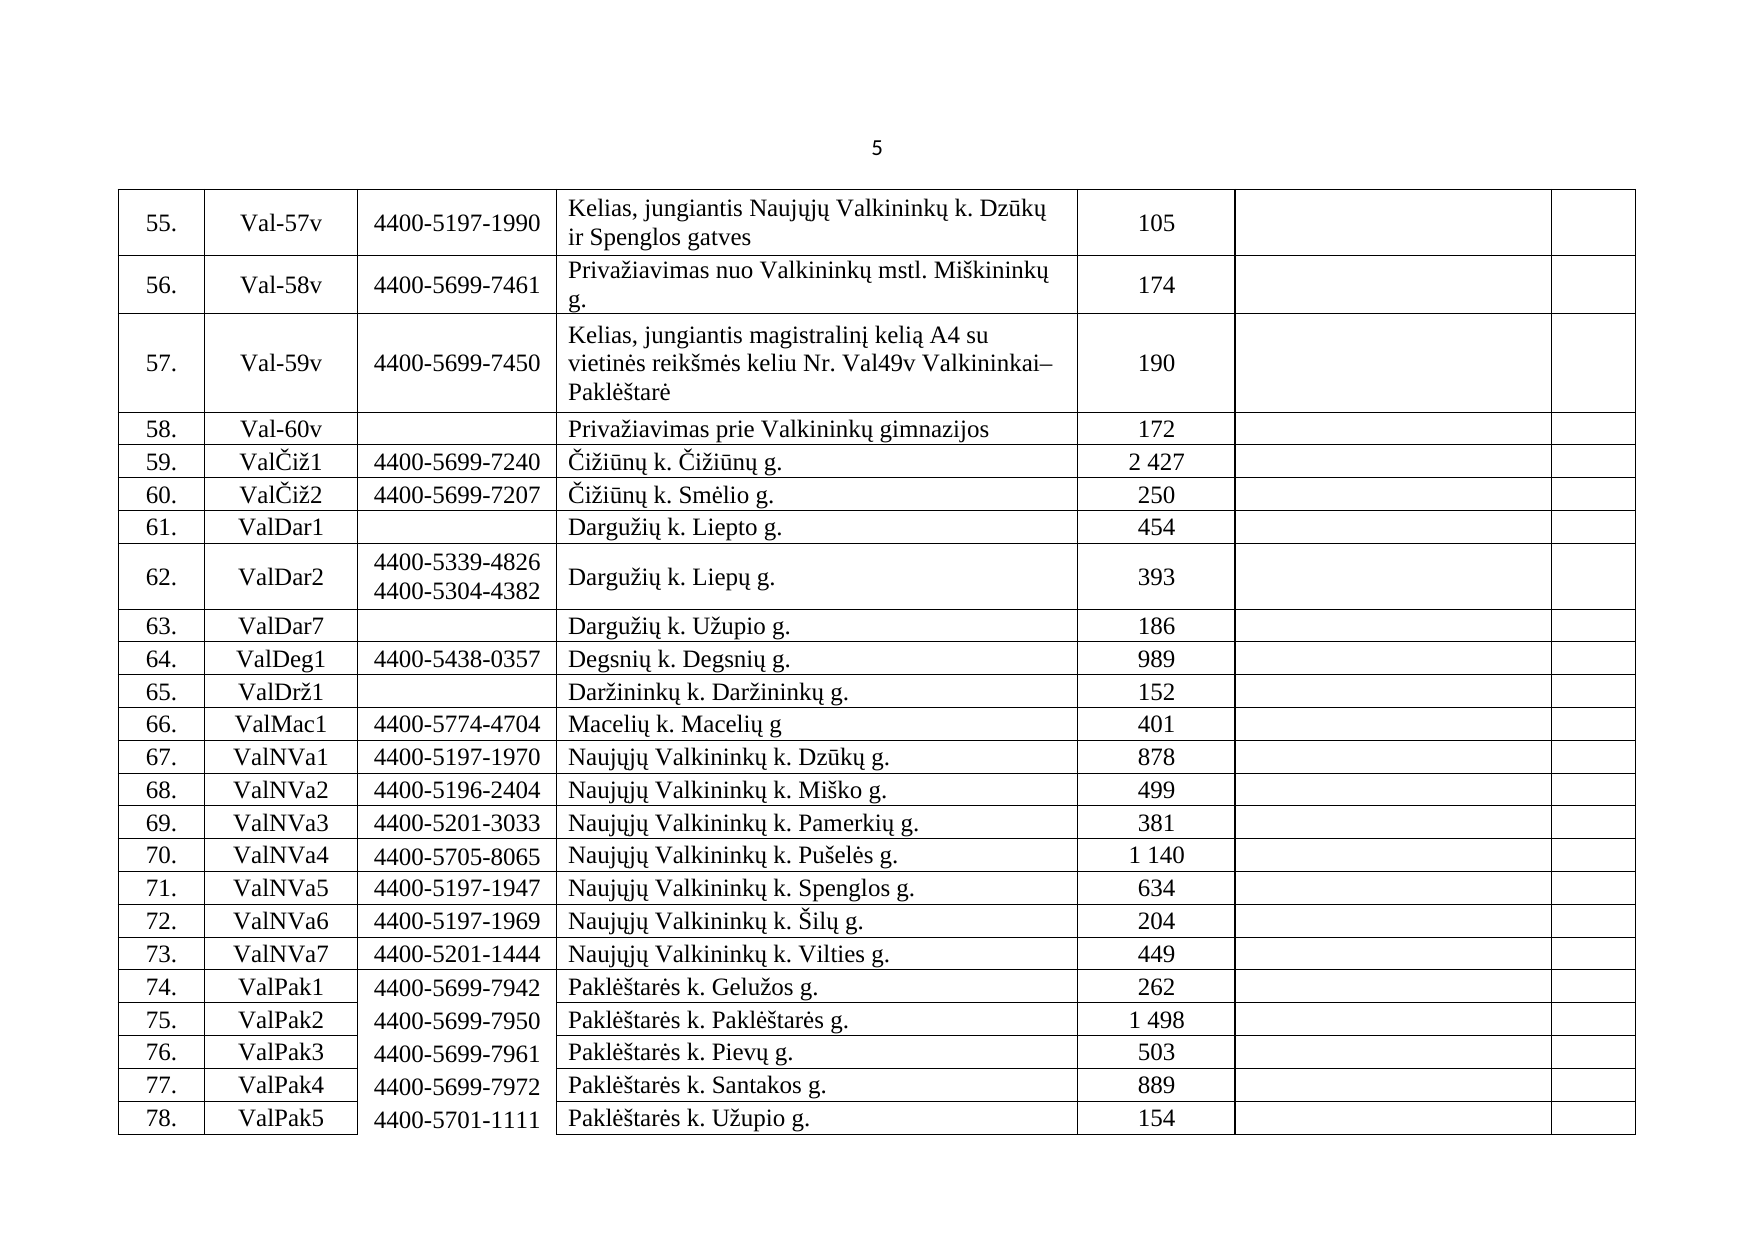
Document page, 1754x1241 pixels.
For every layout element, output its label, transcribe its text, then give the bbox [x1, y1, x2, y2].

table_cell 4400-5699-7207 [358, 478, 556, 510]
table_cell 174 [1078, 256, 1234, 313]
table_cell 63. [119, 610, 204, 641]
table_cell [1552, 413, 1635, 444]
table_cell ValČiž1 [205, 445, 357, 477]
table_cell 4400-5196-2404 [358, 774, 556, 805]
table_cell [1236, 806, 1551, 838]
table_cell 190 [1078, 314, 1234, 412]
table_cell 4400-5701-1111 [358, 1101, 556, 1133]
table_cell ValMac1 [205, 708, 357, 740]
table_cell ValDar7 [205, 610, 357, 641]
table_cell ValNVa5 [205, 872, 357, 904]
table_cell 4400-5197-1947 [358, 872, 556, 904]
table_cell [1552, 314, 1635, 412]
table_cell [358, 610, 556, 641]
table_cell 4400-5201-1444 [358, 938, 556, 969]
table_cell 74. [119, 970, 204, 1002]
table_cell Naujųjų Valkininkų k. Miško g. [557, 774, 1077, 805]
table_cell ValNVa3 [205, 806, 357, 838]
table_cell 68. [119, 774, 204, 805]
table_cell Paklėštarės k. Gelužos g. [557, 970, 1077, 1002]
table_cell Degsnių k. Degsnių g. [557, 642, 1077, 674]
table_cell 503 [1078, 1036, 1234, 1068]
table_cell 4400-5705-8065 [358, 839, 556, 871]
table_cell ValNVa6 [205, 905, 357, 937]
table_cell Naujųjų Valkininkų k. Šilų g. [557, 905, 1077, 937]
table_cell 4400-5699-7450 [358, 314, 556, 412]
table_cell 393 [1078, 544, 1234, 608]
table_cell 61. [119, 511, 204, 543]
table_cell 989 [1078, 642, 1234, 674]
table_cell 4400-5201-3033 [358, 806, 556, 838]
table_cell 889 [1078, 1069, 1234, 1101]
table_cell 69. [119, 806, 204, 838]
table_cell 4400-5339-4826 4400-5304-4382 [358, 544, 556, 608]
table_cell [358, 413, 556, 444]
table_cell Čižiūnų k. Smėlio g. [557, 478, 1077, 510]
table_cell [1236, 872, 1551, 904]
table_cell 72. [119, 905, 204, 937]
table_cell Val-60v [205, 413, 357, 444]
table_cell ValPak4 [205, 1069, 357, 1101]
table_cell ValDar2 [205, 544, 357, 608]
table_cell 449 [1078, 938, 1234, 969]
table_cell 381 [1078, 806, 1234, 838]
table_cell [1552, 938, 1635, 969]
table_cell 73. [119, 938, 204, 969]
table_cell [1552, 190, 1635, 254]
table_cell Val-59v [205, 314, 357, 412]
table_cell ValPak3 [205, 1036, 357, 1068]
table_cell Dargužių k. Liepų g. [557, 544, 1077, 608]
table_cell [1236, 1102, 1551, 1133]
table_cell 154 [1078, 1102, 1234, 1133]
table_cell 2 427 [1078, 445, 1234, 477]
table_cell 401 [1078, 708, 1234, 740]
table_cell ValNVa2 [205, 774, 357, 805]
table_cell 4400-5197-1990 [358, 190, 556, 254]
table_cell [1236, 839, 1551, 871]
table_cell 57. [119, 314, 204, 412]
table_cell ValNVa1 [205, 741, 357, 772]
table_cell ValNVa7 [205, 938, 357, 969]
table_cell [1552, 445, 1635, 477]
table_cell Naujųjų Valkininkų k. Pamerkių g. [557, 806, 1077, 838]
table_cell [1552, 741, 1635, 772]
table_cell Val-57v [205, 190, 357, 254]
table_cell [1236, 1069, 1551, 1101]
table_cell 67. [119, 741, 204, 772]
table_cell [1236, 675, 1551, 707]
table_cell Dargužių k. Užupio g. [557, 610, 1077, 641]
table_cell [1552, 839, 1635, 871]
table_cell [1552, 708, 1635, 740]
table_cell [1552, 544, 1635, 608]
table_cell 78. [119, 1102, 204, 1133]
table_cell ValPak1 [205, 970, 357, 1002]
table_cell [1236, 642, 1551, 674]
table_cell ValDrž1 [205, 675, 357, 707]
table_cell [1236, 1036, 1551, 1068]
table_cell 262 [1078, 970, 1234, 1002]
table_cell [1552, 774, 1635, 805]
table_cell 60. [119, 478, 204, 510]
table_cell 4400-5438-0357 [358, 642, 556, 674]
table_cell 59. [119, 445, 204, 477]
table_cell Naujųjų Valkininkų k. Spenglos g. [557, 872, 1077, 904]
table_cell [1236, 544, 1551, 608]
table_cell 64. [119, 642, 204, 674]
table_cell Naujųjų Valkininkų k. Vilties g. [557, 938, 1077, 969]
table_cell [1552, 675, 1635, 707]
table_cell Paklėštarės k. Paklėštarės g. [557, 1003, 1077, 1035]
table_cell 250 [1078, 478, 1234, 510]
table_cell 58. [119, 413, 204, 444]
table_cell [1552, 478, 1635, 510]
table_cell Privažiavimas nuo Valkininkų mstl. Miškininkų g. [557, 256, 1077, 313]
table_cell [1236, 478, 1551, 510]
table_cell 56. [119, 256, 204, 313]
table_cell 76. [119, 1036, 204, 1068]
table_cell 65. [119, 675, 204, 707]
table_cell 4400-5699-7240 [358, 445, 556, 477]
table_cell ValDar1 [205, 511, 357, 543]
table_cell [1552, 642, 1635, 674]
table_cell [1552, 1069, 1635, 1101]
table_cell ValPak2 [205, 1003, 357, 1035]
table_cell [1552, 1102, 1635, 1133]
table_cell [1236, 774, 1551, 805]
table_cell 1 498 [1078, 1003, 1234, 1035]
table_cell 4400-5774-4704 [358, 708, 556, 740]
table_cell [1236, 413, 1551, 444]
table_cell 62. [119, 544, 204, 608]
table_cell 70. [119, 839, 204, 871]
table_cell Paklėštarės k. Santakos g. [557, 1069, 1077, 1101]
table_cell [1236, 314, 1551, 412]
table_cell [1552, 806, 1635, 838]
table_cell [1236, 610, 1551, 641]
table_cell [1552, 872, 1635, 904]
table_cell Daržininkų k. Daržininkų g. [557, 675, 1077, 707]
table_cell [1552, 905, 1635, 937]
table_cell ValDeg1 [205, 642, 357, 674]
table_cell 878 [1078, 741, 1234, 772]
table_cell [358, 511, 556, 543]
table_cell 204 [1078, 905, 1234, 937]
table_cell [358, 675, 556, 707]
table_cell Naujųjų Valkininkų k. Dzūkų g. [557, 741, 1077, 772]
table_cell [1552, 610, 1635, 641]
table_cell Kelias, jungiantis magistralinį kelią A4 su vietinės reikšmės keliu Nr. Val49v Valkininkai–Paklėštarė [557, 314, 1077, 412]
table_cell [1552, 256, 1635, 313]
table_cell 186 [1078, 610, 1234, 641]
table_cell Čižiūnų k. Čižiūnų g. [557, 445, 1077, 477]
table_cell 4400-5197-1970 [358, 741, 556, 772]
table_cell ValČiž2 [205, 478, 357, 510]
table_cell [1236, 190, 1551, 254]
table_cell [1236, 905, 1551, 937]
table_cell 1 140 [1078, 839, 1234, 871]
table_cell 4400-5197-1969 [358, 905, 556, 937]
table_cell [1236, 256, 1551, 313]
table_cell [1552, 970, 1635, 1002]
table_cell Paklėštarės k. Užupio g. [557, 1102, 1077, 1133]
table_cell 4400-5699-7950 [358, 1002, 556, 1035]
table_cell 152 [1078, 675, 1234, 707]
table_cell [1552, 511, 1635, 543]
table_cell 499 [1078, 774, 1234, 805]
table_cell [1236, 938, 1551, 969]
table_cell Privažiavimas prie Valkininkų gimnazijos [557, 413, 1077, 444]
table_cell 4400-5699-7972 [358, 1068, 556, 1101]
table_cell ValPak5 [205, 1102, 357, 1133]
table_cell [1236, 511, 1551, 543]
table_cell Kelias, jungiantis Naujųjų Valkininkų k. Dzūkų ir Spenglos gatves [557, 190, 1077, 254]
table_cell ValNVa4 [205, 839, 357, 871]
table_cell Macelių k. Macelių g [557, 708, 1077, 740]
table_cell 75. [119, 1003, 204, 1035]
table_cell Val-58v [205, 256, 357, 313]
table_cell Naujųjų Valkininkų k. Pušelės g. [557, 839, 1077, 871]
table_cell [1552, 1036, 1635, 1068]
table_cell 77. [119, 1069, 204, 1101]
table_cell [1236, 970, 1551, 1002]
table_cell [1236, 1003, 1551, 1035]
table_cell 454 [1078, 511, 1234, 543]
table_cell 66. [119, 708, 204, 740]
table_cell 71. [119, 872, 204, 904]
table_cell [1236, 445, 1551, 477]
table_cell Paklėštarės k. Pievų g. [557, 1036, 1077, 1068]
table_cell 4400-5699-7942 [358, 970, 556, 1002]
table_cell 4400-5699-7961 [358, 1035, 556, 1068]
table_cell 172 [1078, 413, 1234, 444]
table_cell 634 [1078, 872, 1234, 904]
table_cell 105 [1078, 190, 1234, 254]
table_cell Dargužių k. Liepto g. [557, 511, 1077, 543]
table_cell [1552, 1003, 1635, 1035]
table_cell [1236, 741, 1551, 772]
table_cell 4400-5699-7461 [358, 256, 556, 313]
table_cell 55. [119, 190, 204, 254]
table_cell [1236, 708, 1551, 740]
